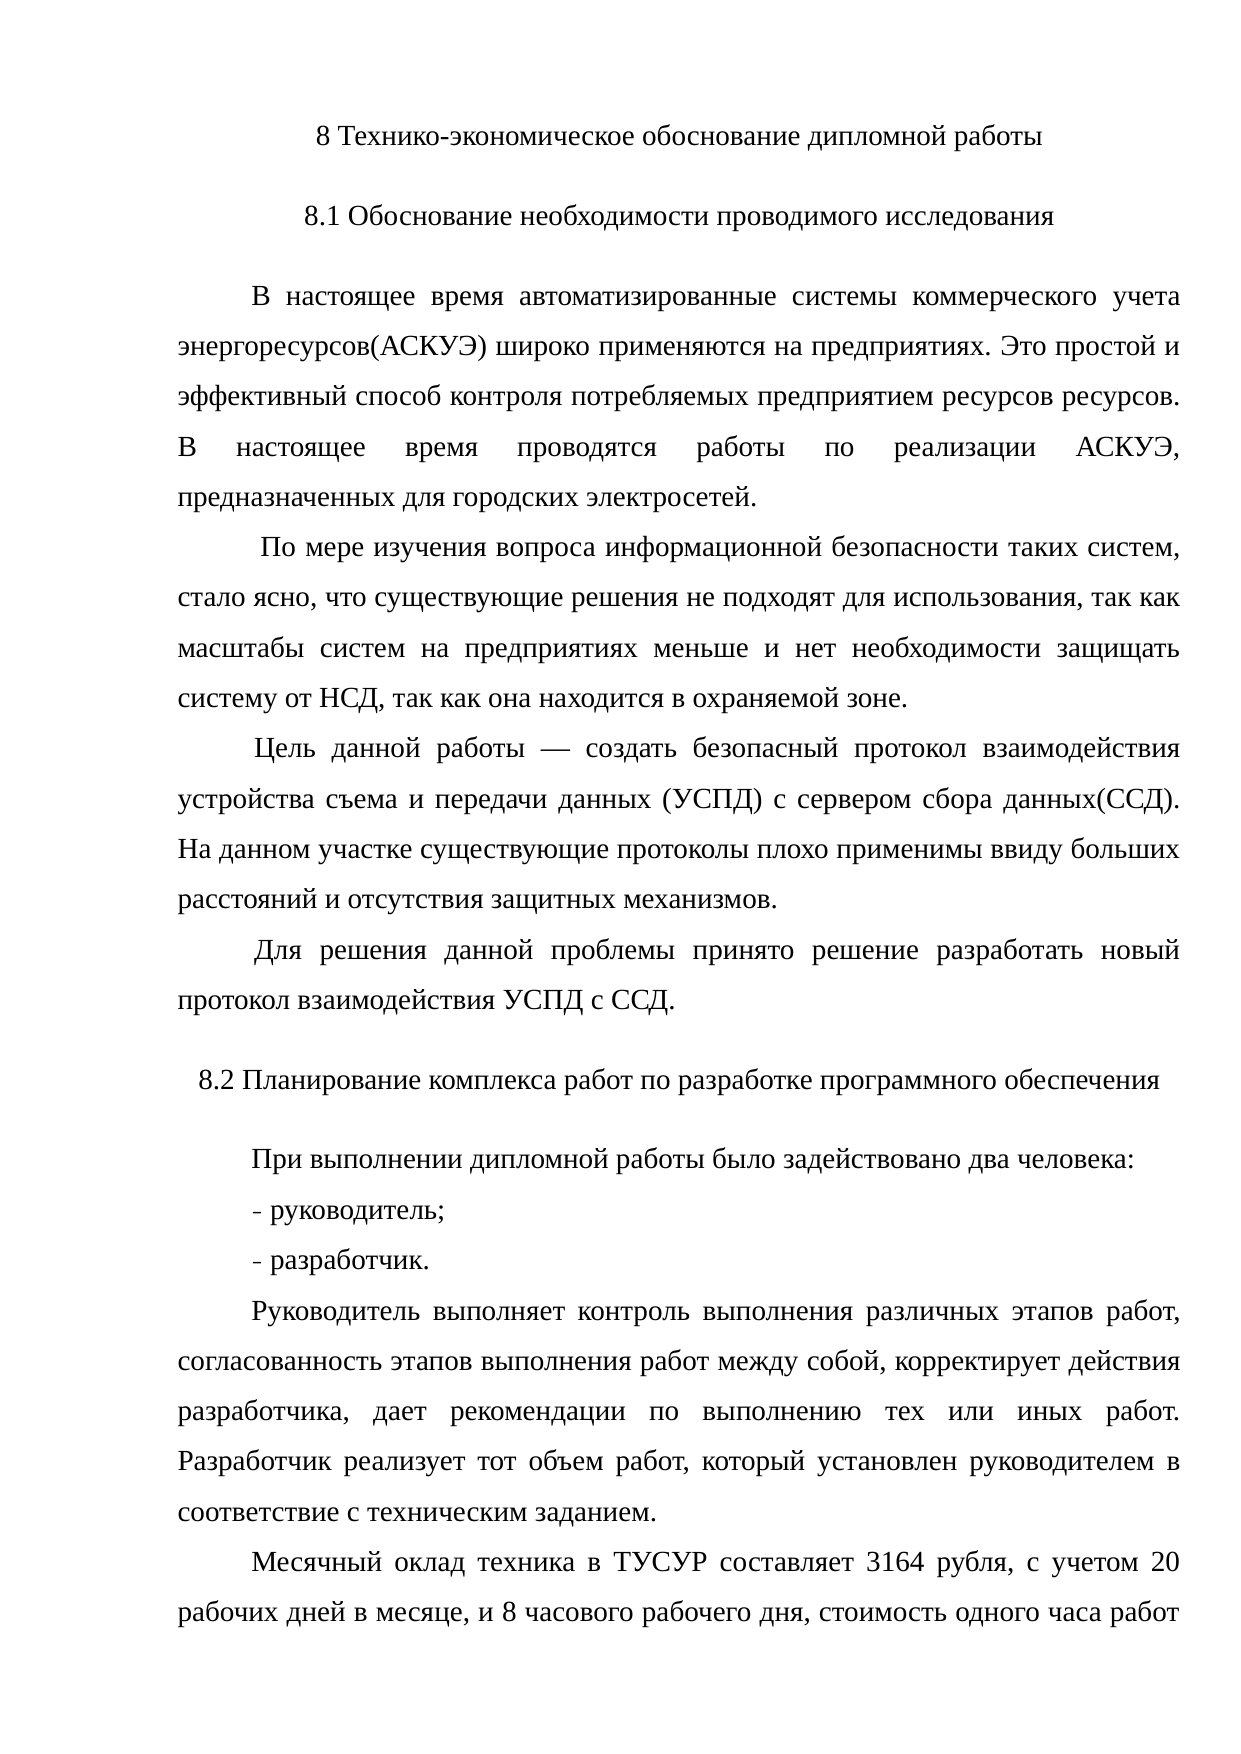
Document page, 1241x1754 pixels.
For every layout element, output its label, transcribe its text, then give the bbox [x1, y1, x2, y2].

text По мере изучения вопроса информационной безопасности таких систем, стало ясно, что существующие решения не подходят для использования, так как масштабы систем на предприятиях меньше и нет необходимости защищать систему от НСД, так как она находится в охраняемой зоне. [177, 529, 1181, 714]
text 8 Технико-экономическое обоснование дипломной работы [177, 118, 1181, 152]
text 8.1 Обоснование необходимости проводимого исследования [177, 198, 1181, 231]
text Руководитель выполняет контроль выполнения различных этапов работ, согласованность этапов выполнения работ между собой, корректирует действия разработчика, дает рекомендации по выполнению тех или иных работ. Разработчик реализует тот объем работ, который установлен руководителем в соответствие с техническим заданием. [177, 1293, 1181, 1527]
text При выполнении дипломной работы было задействовано два человека: [177, 1142, 1181, 1175]
text Месячный оклад техника в ТУСУР составляет 3164 рубля, с учетом 20 рабочих дней в месяце, и 8 часового рабочего дня, стоимость одного часа работ [177, 1544, 1181, 1628]
text Для решения данной проблемы принято решение разработать новый протокол взаимодействия УСПД с ССД. [177, 932, 1181, 1016]
text Цель данной работы — создать безопасный протокол взаимодействия устройства съема и передачи данных (УСПД) с сервером сбора данных(ССД). На данном участке существующие протоколы плохо применимы ввиду больших расстояний и отсутствия защитных механизмов. [177, 731, 1181, 915]
text – разработчик. [177, 1242, 1181, 1276]
text В настоящее время автоматизированные системы коммерческого учета энергоресурсов(АСКУЭ) широко применяются на предприятиях. Это простой и эффективный способ контроля потребляемых предприятием ресурсов ресурсов. В настоящее время проводятся работы по реализации АСКУЭ, предназначенных для городских электросетей. [177, 278, 1181, 512]
text – руководитель; [177, 1192, 1181, 1226]
text 8.2 Планирование комплекса работ по разработке программного обеспечения [177, 1062, 1181, 1095]
